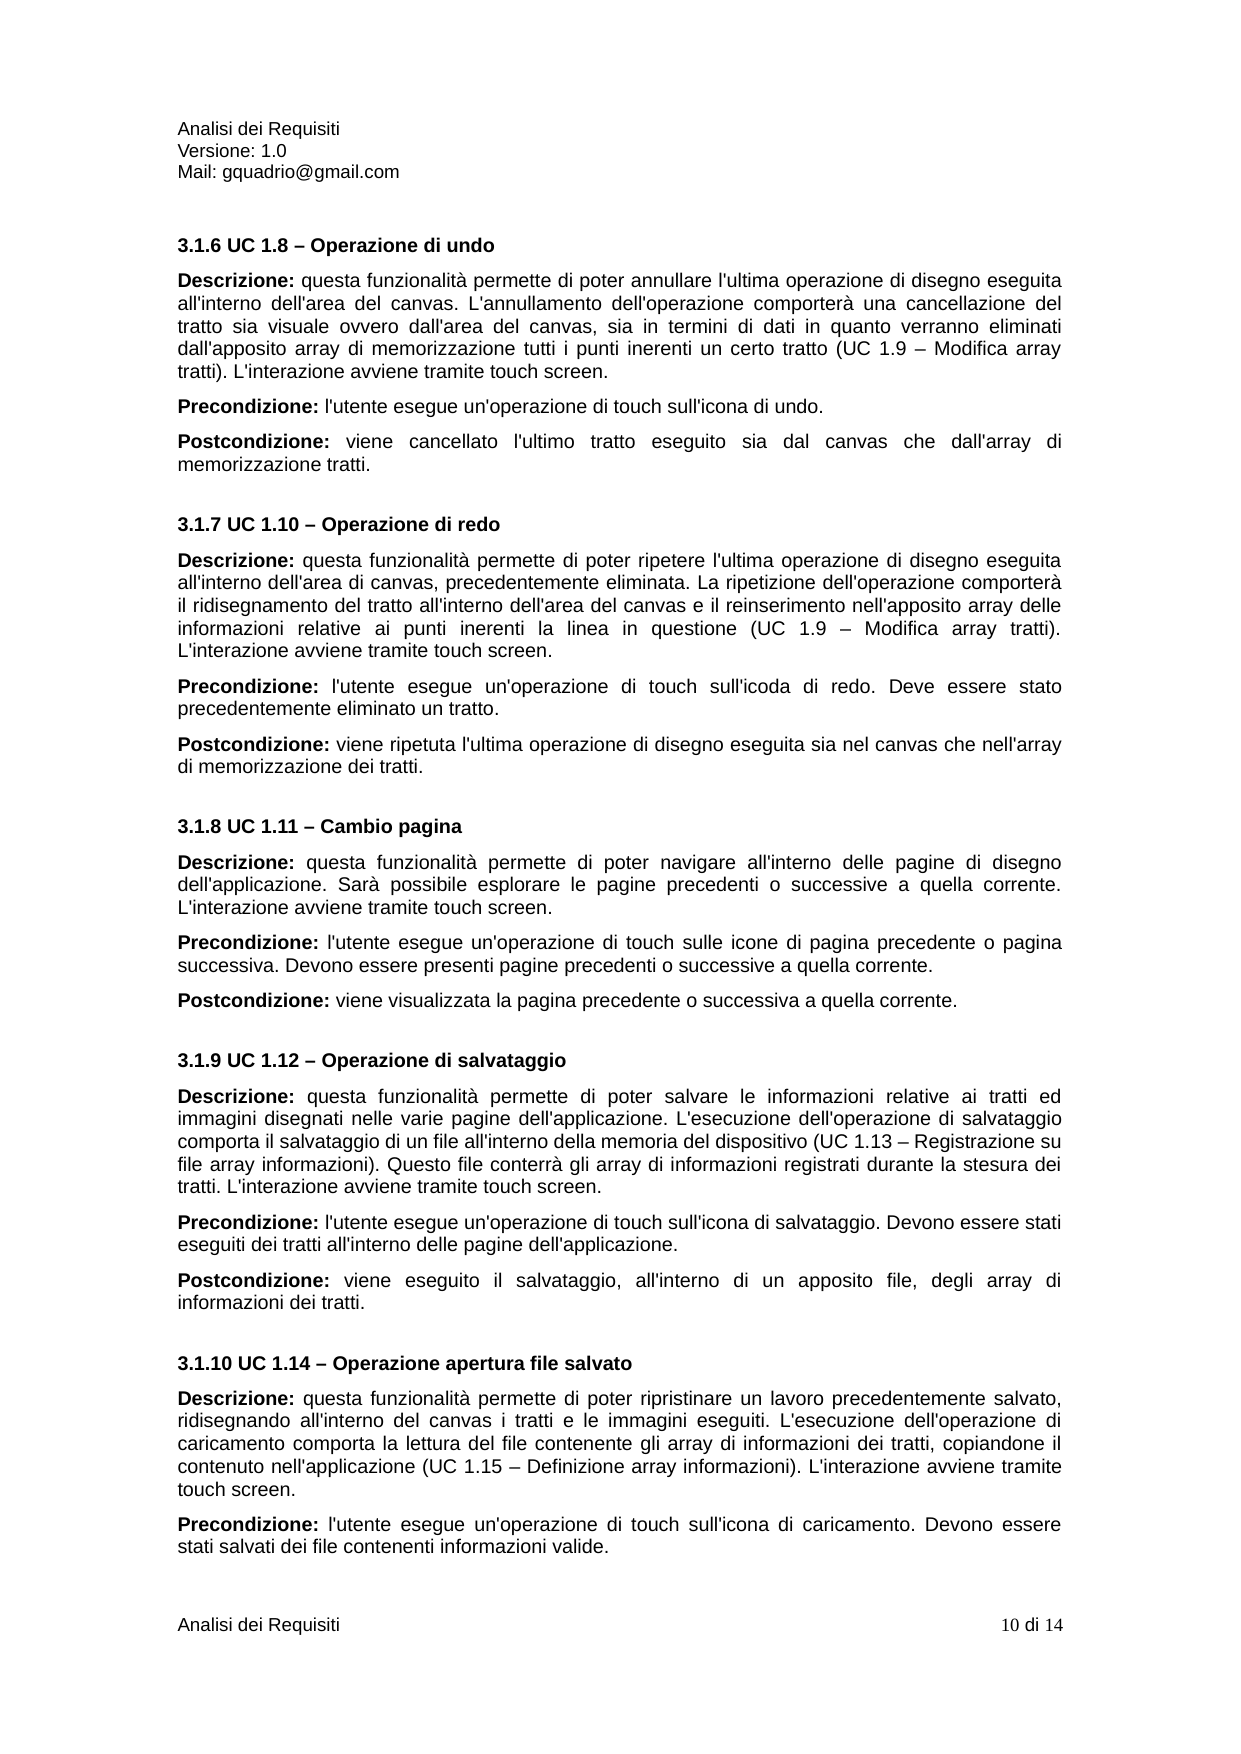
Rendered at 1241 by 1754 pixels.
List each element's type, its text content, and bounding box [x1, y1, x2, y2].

text Precondizione: l'utente esegue un'operazione di touch sull'icona di caricamento. Devono essere stati salvati dei file contenenti informazioni valide. [177, 1513, 1063, 1558]
subtitle 3.1.7 UC 1.10 – Operazione di redo [177, 513, 1063, 536]
text Precondizione: l'utente esegue un'operazione di touch sull'icona di undo. [177, 395, 1063, 418]
text Postcondizione: viene visualizzata la pagina precedente o successiva a quella corrente. [177, 989, 1063, 1012]
text Descrizione: questa funzionalità permette di poter ripetere l'ultima operazione di disegno eseguita all'interno dell'area di canvas, precedentemente eliminata. La ripetizione dell'operazione comporterà il ridisegnamento del tratto all'interno dell'area del canvas e il reinserimento nell'apposito array delle informazioni relative ai punti inerenti la linea in questione (UC 1.9 – Modifica array tratti). L'interazione avviene tramite touch screen. [177, 548, 1063, 662]
text Precondizione: l'utente esegue un'operazione di touch sulle icone di pagina precedente o pagina successiva. Devono essere presenti pagine precedenti o successive a quella corrente. [177, 931, 1063, 977]
subtitle 3.1.10 UC 1.14 – Operazione apertura file salvato [177, 1351, 1063, 1374]
text Postcondizione: viene cancellato l'ultimo tratto eseguito sia dal canvas che dall'array di memorizzazione tratti. [177, 430, 1063, 476]
text Descrizione: questa funzionalità permette di poter navigare all'interno delle pagine di disegno dell'applicazione. Sarà possibile esplorare le pagine precedenti o successive a quella corrente. L'interazione avviene tramite touch screen. [177, 851, 1063, 919]
subtitle 3.1.6 UC 1.8 – Operazione di undo [177, 234, 1063, 257]
text Descrizione: questa funzionalità permette di poter annullare l'ultima operazione di disegno eseguita all'interno dell'area del canvas. L'annullamento dell'operazione comporterà una cancellazione del tratto sia visuale ovvero dall'area del canvas, sia in termini di dati in quanto verranno eliminati dall'apposito array di memorizzazione tutti i punti inerenti un certo tratto (UC 1.9 – Modifica array tratti). L'interazione avviene tramite touch screen. [177, 269, 1063, 383]
subtitle 3.1.9 UC 1.12 – Operazione di salvataggio [177, 1049, 1063, 1072]
text Precondizione: l'utente esegue un'operazione di touch sull'icona di salvataggio. Devono essere stati eseguiti dei tratti all'interno delle pagine dell'applicazione. [177, 1211, 1063, 1256]
text Precondizione: l'utente esegue un'operazione di touch sull'icoda di redo. Deve essere stato precedentemente eliminato un tratto. [177, 674, 1063, 720]
text Postcondizione: viene ripetuta l'ultima operazione di disegno eseguita sia nel canvas che nell'array di memorizzazione dei tratti. [177, 732, 1063, 778]
subtitle 3.1.8 UC 1.11 – Cambio pagina [177, 815, 1063, 838]
text Postcondizione: viene eseguito il salvataggio, all'interno di un apposito file, degli array di informazioni dei tratti. [177, 1268, 1063, 1314]
text Descrizione: questa funzionalità permette di poter ripristinare un lavoro precedentemente salvato, ridisegnando all'interno del canvas i tratti e le immagini eseguiti. L'esecuzione dell'operazione di caricamento comporta la lettura del file contenente gli array di informazioni dei tratti, copiandone il contenuto nell'applicazione (UC 1.15 – Definizione array informazioni). L'interazione avviene tramite touch screen. [177, 1387, 1063, 1500]
text Descrizione: questa funzionalità permette di poter salvare le informazioni relative ai tratti ed immagini disegnati nelle varie pagine dell'applicazione. L'esecuzione dell'operazione di salvataggio comporta il salvataggio di un file all'interno della memoria del dispositivo (UC 1.13 – Registrazione su file array informazioni). Questo file conterrà gli array di informazioni registrati durante la stesura dei tratti. L'interazione avviene tramite touch screen. [177, 1084, 1063, 1198]
